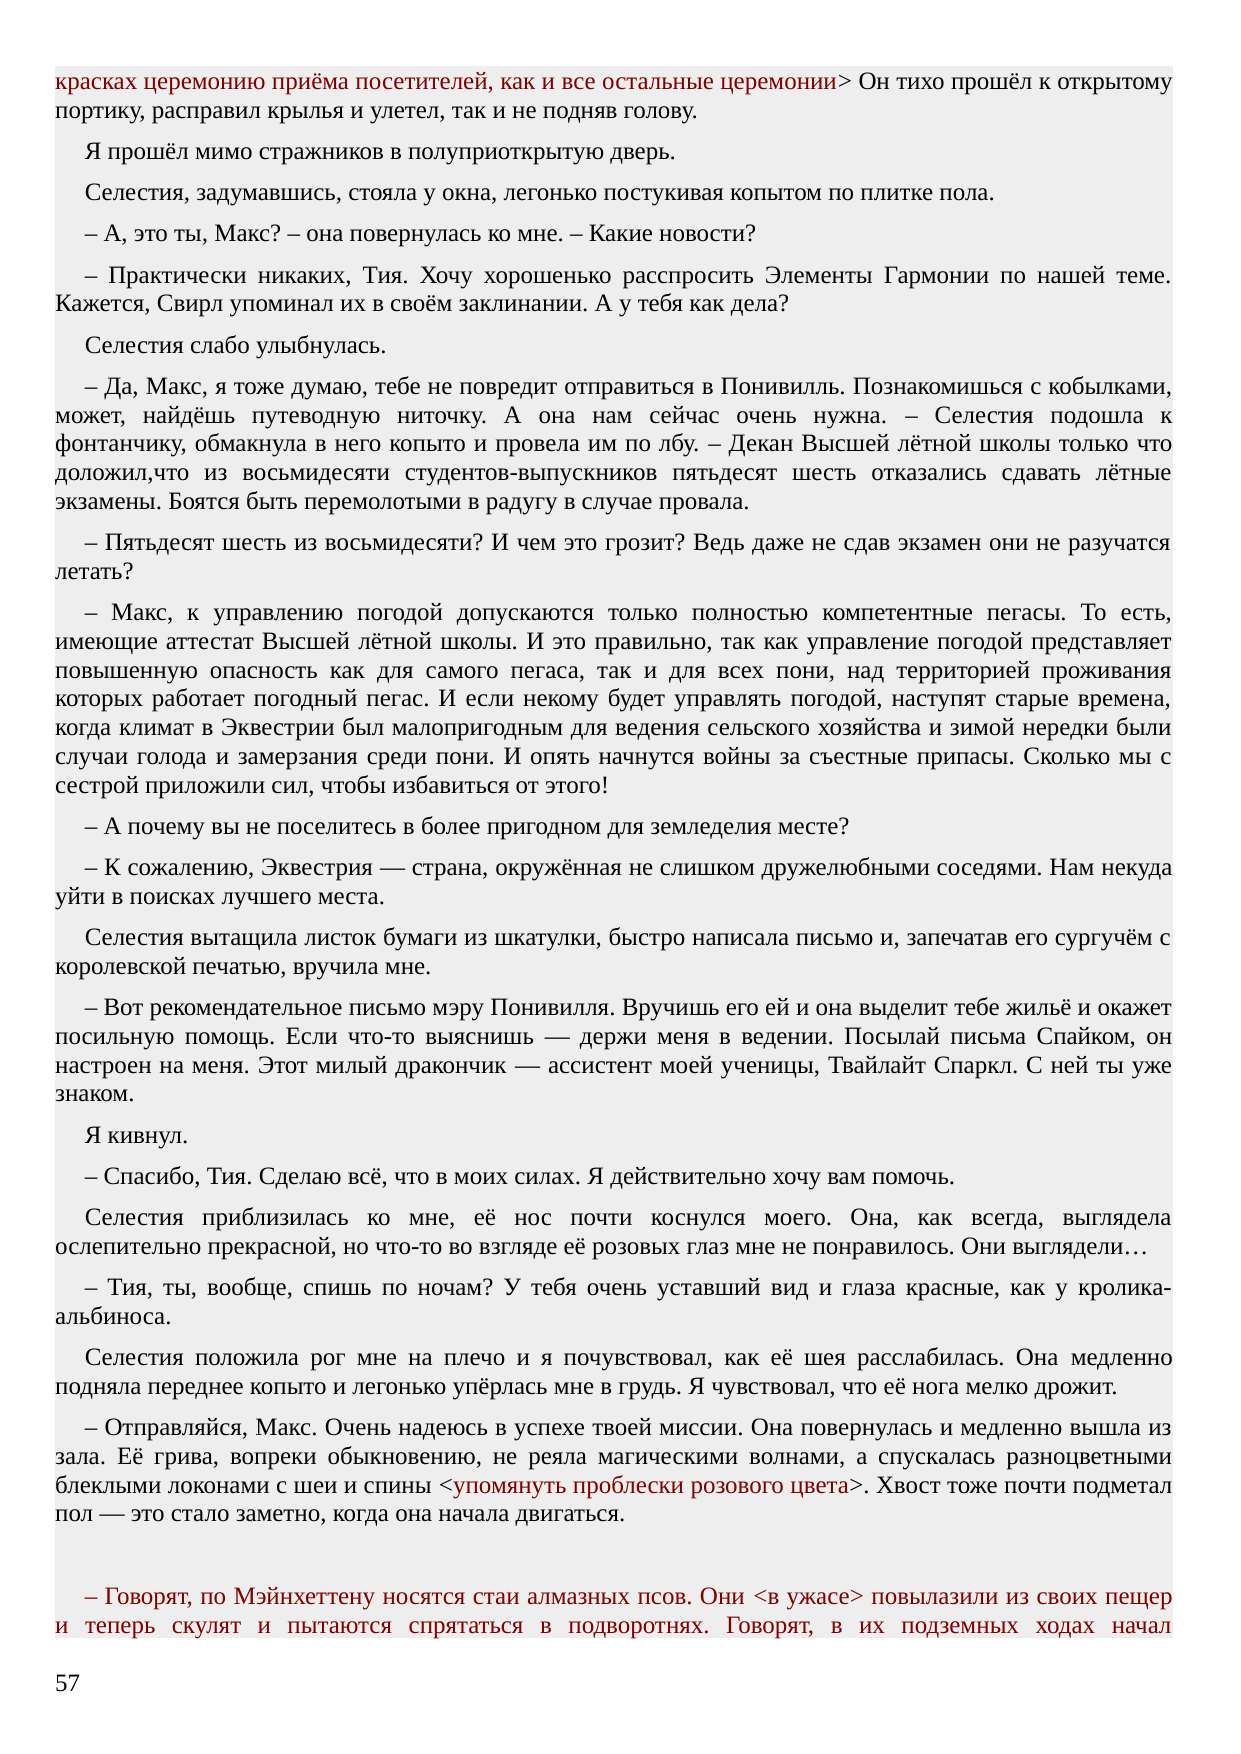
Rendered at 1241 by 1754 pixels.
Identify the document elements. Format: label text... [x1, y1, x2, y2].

text – Говорят, по Мэйнхеттену носятся стаи алмазных псов. Они <в ужасе> повылазили из своих пещер и теперь скулят и пытаются спрятаться в подворотнях. Говорят, в их подземных ходах начал [55, 1581, 1173, 1638]
text Селестия, задумавшись, стояла у окна, легонько постукивая копытом по плитке пола. [55, 177, 1173, 206]
text – Тия, ты, вообще, спишь по ночам? У тебя очень уставший вид и глаза красные, как у кролика-альбиноса. [55, 1272, 1173, 1330]
text красках церемонию приёма посетителей, как и все остальные церемонии> Он тихо прошёл к открытому портику, расправил крылья и улетел, так и не подняв голову. [55, 66, 1173, 123]
text Селестия приблизилась ко мне, её нос почти коснулся моего. Она, как всегда, выглядела ослепительно прекрасной, но что-то во взгляде её розовых глаз мне не понравилось. Они выглядели… [55, 1202, 1173, 1260]
text – Пятьдесят шесть из восьмидесяти? И чем это грозит? Ведь даже не сдав экзамен они не разучатся летать? [55, 527, 1173, 585]
text Селестия слабо улыбнулась. [55, 330, 1173, 358]
text – Макс, к управлению погодой допускаются только полностью компетентные пегасы. То есть, имеющие аттестат Высшей лётной школы. И это правильно, так как управление погодой представляет повышенную опасность как для самого пегаса, так и для всех пони, над территорией проживания которых работает погодный пегас. И если некому будет управлять погодой, наступят старые времена, когда климат в Эквестрии был малопригодным для ведения сельского хозяйства и зимой нередки были случаи голода и замерзания среди пони. И опять начнутся войны за съестные припасы. Сколько мы с сестрой приложили сил, чтобы избавиться от этого! [55, 597, 1173, 798]
text – Вот рекомендательное письмо мэру Понивилля. Вручишь его ей и она выделит тебе жильё и окажет посильную помощь. Если что-то выяснишь — держи меня в ведении. Посылай письма Спайком, он настроен на меня. Этот милый дракончик — ассистент моей ученицы, Твайлайт Спаркл. С ней ты уже знаком. [55, 992, 1173, 1107]
text Селестия вытащила листок бумаги из шкатулки, быстро написала письмо и, запечатав его сургучём с королевской печатью, вручила мне. [55, 922, 1173, 980]
text Селестия положила рог мне на плечо и я почувствовал, как её шея расслабилась. Она медленно подняла переднее копыто и легонько упёрлась мне в грудь. Я чувствовал, что её нога мелко дрожит. [55, 1342, 1173, 1400]
text – Да, Макс, я тоже думаю, тебе не повредит отправиться в Понивилль. Познакомишься с кобылками, может, найдёшь путеводную ниточку. А она нам сейчас очень нужна. – Селестия подошла к фонтанчику, обмакнула в него копыто и провела им по лбу. – Декан Высшей лётной школы только что доложил,что из восьмидесяти студентов-выпускников пятьдесят шесть отказались сдавать лётные экзамены. Боятся быть перемолотыми в радугу в случае провала. [55, 371, 1173, 515]
text – А, это ты, Макс? – она повернулась ко мне. – Какие новости? [55, 218, 1173, 247]
text – А почему вы не поселитесь в более пригодном для земледелия месте? [55, 811, 1173, 840]
text – Практически никаких, Тия. Хочу хорошенько расспросить Элементы Гармонии по нашей теме. Кажется, Свирл упоминал их в своём заклинании. А у тебя как дела? [55, 260, 1173, 317]
text Я прошёл мимо стражников в полуприоткрытую дверь. [55, 136, 1173, 165]
text – Спасибо, Тия. Сделаю всё, что в моих силах. Я действительно хочу вам помочь. [55, 1161, 1173, 1190]
text – Отправляйся, Макс. Очень надеюсь в успехе твоей миссии. Она повернулась и медленно вышла из зала. Её грива, вопреки обыкновению, не реяла магическими волнами, а спускалась разноцветными блеклыми локонами с шеи и спины <упомянуть проблески розового цвета>. Хвост тоже почти подметал пол — это стало заметно, когда она начала двигаться. [55, 1412, 1173, 1527]
text Я кивнул. [55, 1120, 1173, 1148]
text – К сожалению, Эквестрия — страна, окружённая не слишком дружелюбными соседями. Нам некуда уйти в поисках лучшего места. [55, 852, 1173, 910]
